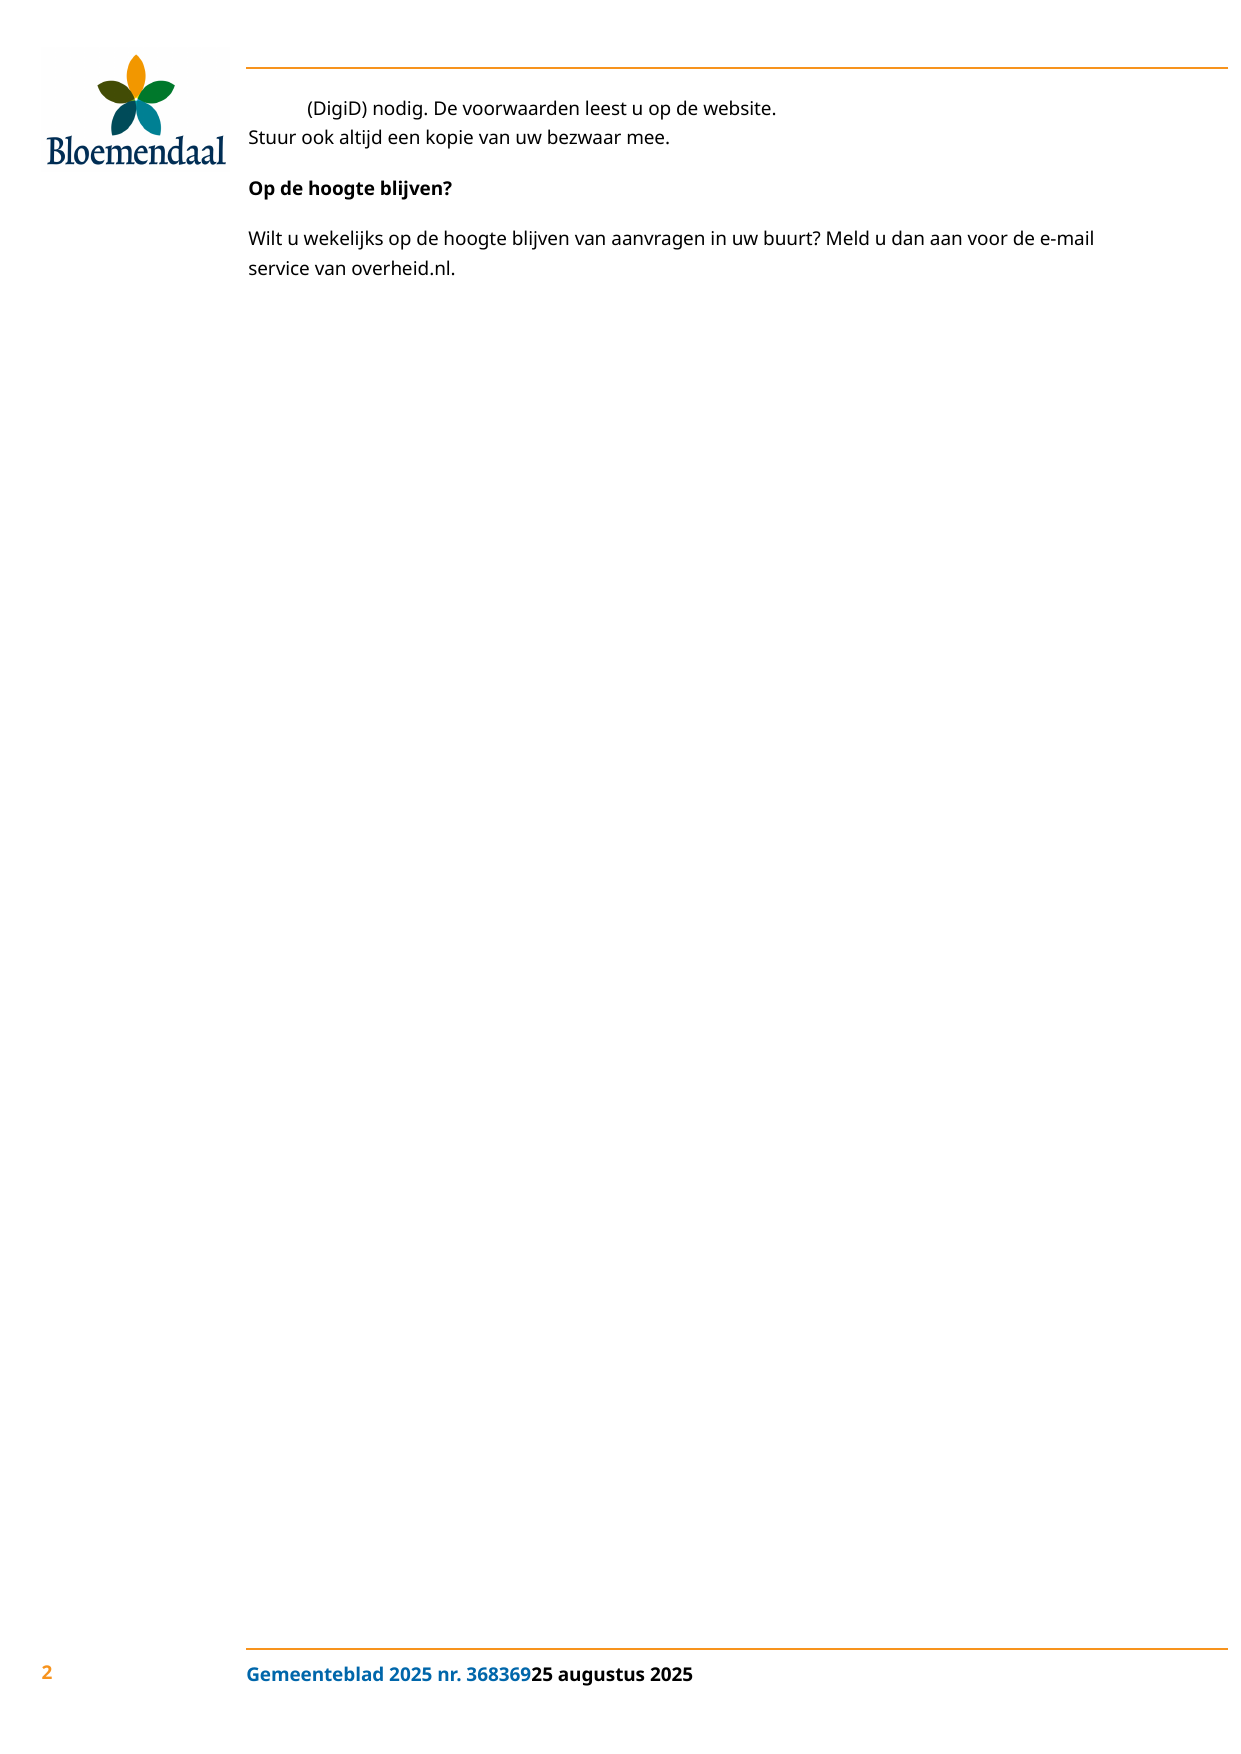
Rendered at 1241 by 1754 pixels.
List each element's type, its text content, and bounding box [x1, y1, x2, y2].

text Op de hoogte blijven? [248, 175, 1152, 201]
text Wilt u wekelijks op de hoogte blijven van aanvragen in uw buurt? Meld u dan aan voor de e-mail service van overheid.nl. [248, 225, 1152, 281]
picture [41, 47, 231, 172]
list (DigiD) nodig. De voorwaarden leest u op de website. [248, 95, 1152, 121]
text Stuur ook altijd een kopie van uw bezwaar mee. [248, 124, 1152, 150]
